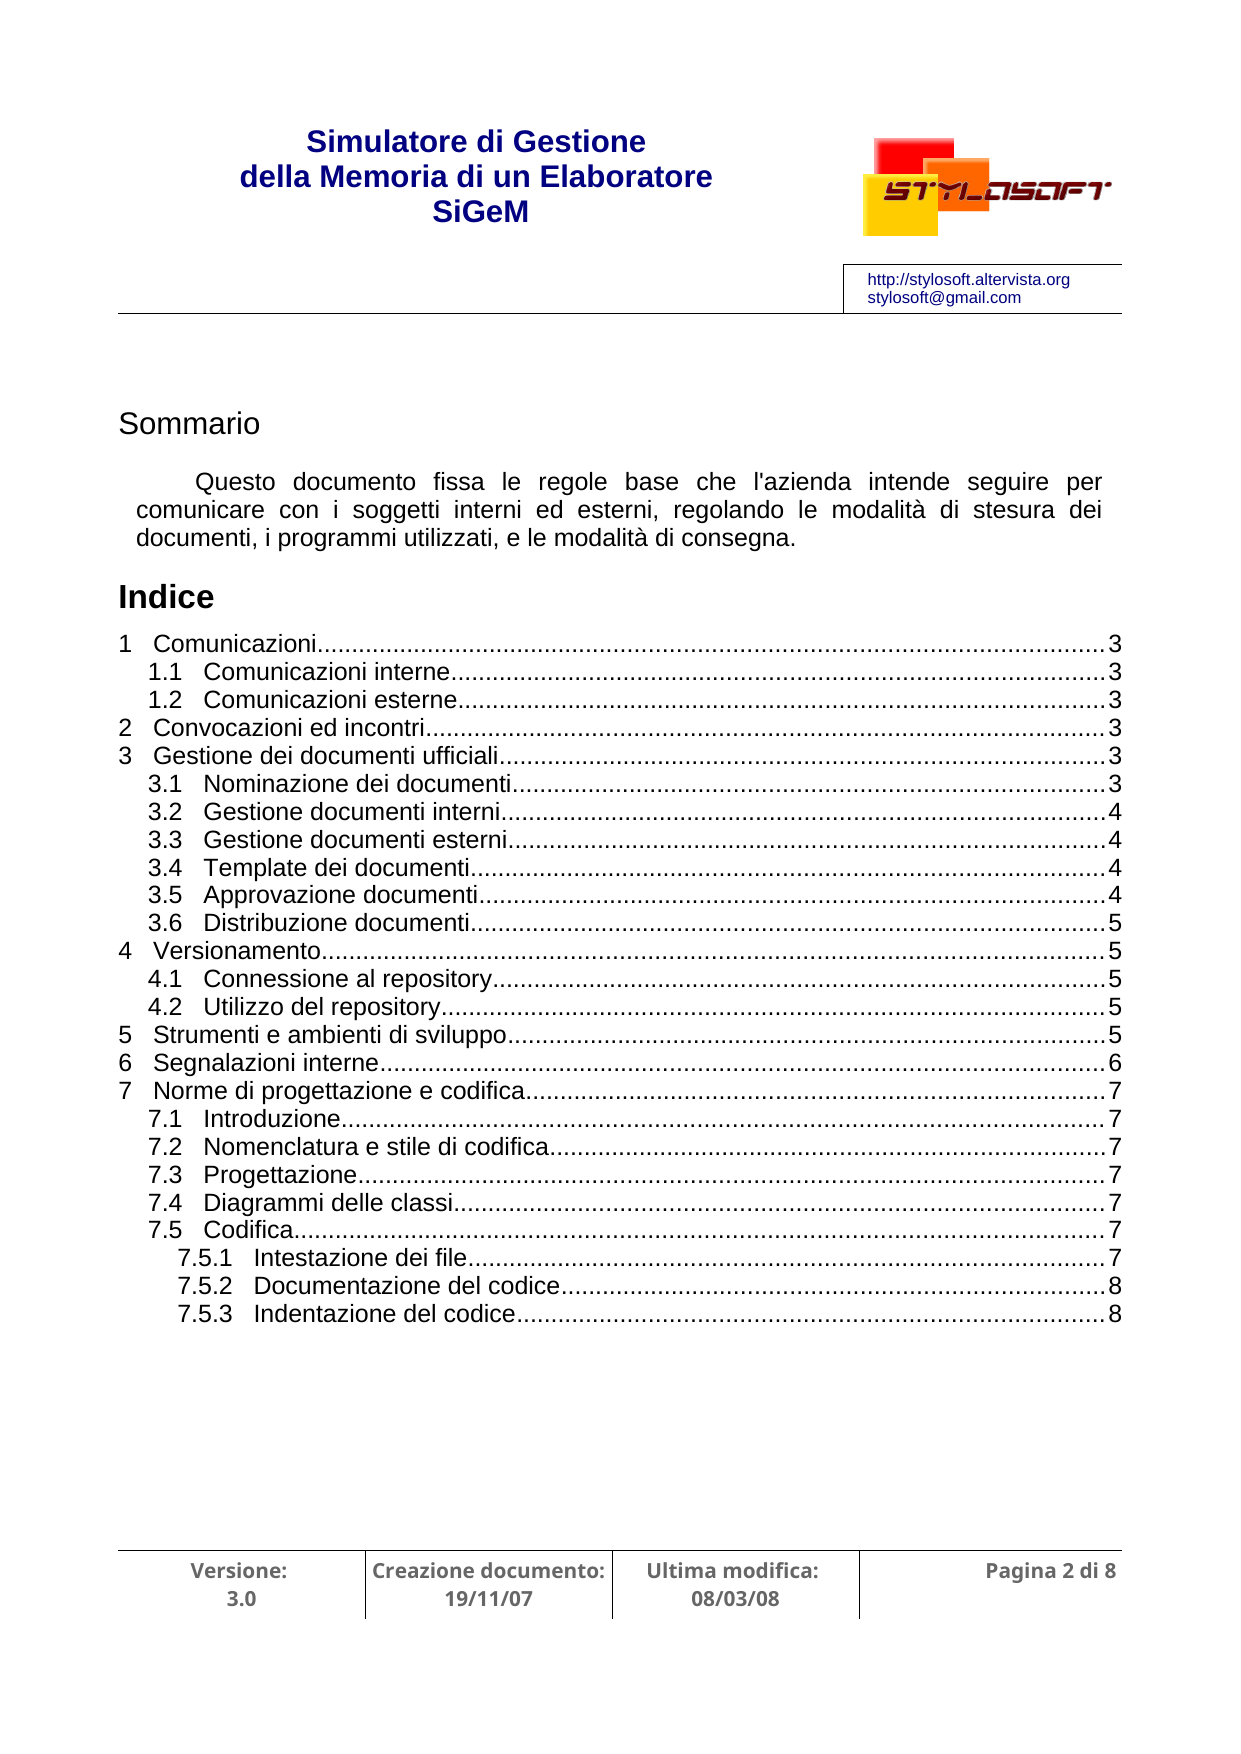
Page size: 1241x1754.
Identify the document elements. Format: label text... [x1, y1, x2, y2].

text 2 Convocazioni ed incontri 3 [118, 714, 1122, 742]
text 3 Gestione dei documenti ufficiali 3 [118, 742, 1122, 770]
picture [848, 123, 1117, 247]
text 7.5 Codifica 7 [148, 1216, 1122, 1244]
text 3.1 Nominazione dei documenti 3 [148, 770, 1122, 798]
text 7.5.1 Intestazione dei file 7 [177, 1244, 1122, 1272]
text 4.2 Utilizzo del repository 5 [148, 993, 1122, 1021]
text 6 Segnalazioni interne 6 [118, 1049, 1122, 1077]
text 7.5.3 Indentazione del codice 8 [177, 1300, 1122, 1328]
text Questo documento fissa le regole base che l'azienda intende seguire per comunicare con i soggetti interni ed esterni, regolando le modalità di stesura dei documenti, i programmi utilizzati, e le modalità di consegna. [136, 468, 1104, 551]
text 3.3 Gestione documenti esterni 4 [148, 826, 1122, 853]
text 3.2 Gestione documenti interni 4 [148, 798, 1122, 826]
text 5 Strumenti e ambienti di sviluppo 5 [118, 1021, 1122, 1049]
text 1.1 Comunicazioni interne 3 [148, 658, 1122, 686]
text 7.1 Introduzione 7 [148, 1105, 1122, 1133]
text 4.1 Connessione al repository 5 [148, 965, 1122, 993]
subtitle Indice [118, 578, 1122, 615]
text 1.2 Comunicazioni esterne 3 [148, 686, 1122, 714]
text 3.6 Distribuzione documenti 5 [148, 909, 1122, 937]
text 7.2 Nomenclatura e stile di codifica 7 [148, 1133, 1122, 1161]
text 1 Comunicazioni 3 [118, 630, 1122, 658]
text 7.4 Diagrammi delle classi 7 [148, 1188, 1122, 1216]
text 7 Norme di progettazione e codifica 7 [118, 1077, 1122, 1105]
text 7.5.2 Documentazione del codice 8 [177, 1272, 1122, 1300]
text 3.5 Approvazione documenti 4 [148, 881, 1122, 909]
text 4 Versionamento 5 [118, 937, 1122, 965]
subtitle Sommario [118, 406, 1122, 441]
text 3.4 Template dei documenti 4 [148, 853, 1122, 881]
text 7.3 Progettazione 7 [148, 1161, 1122, 1188]
